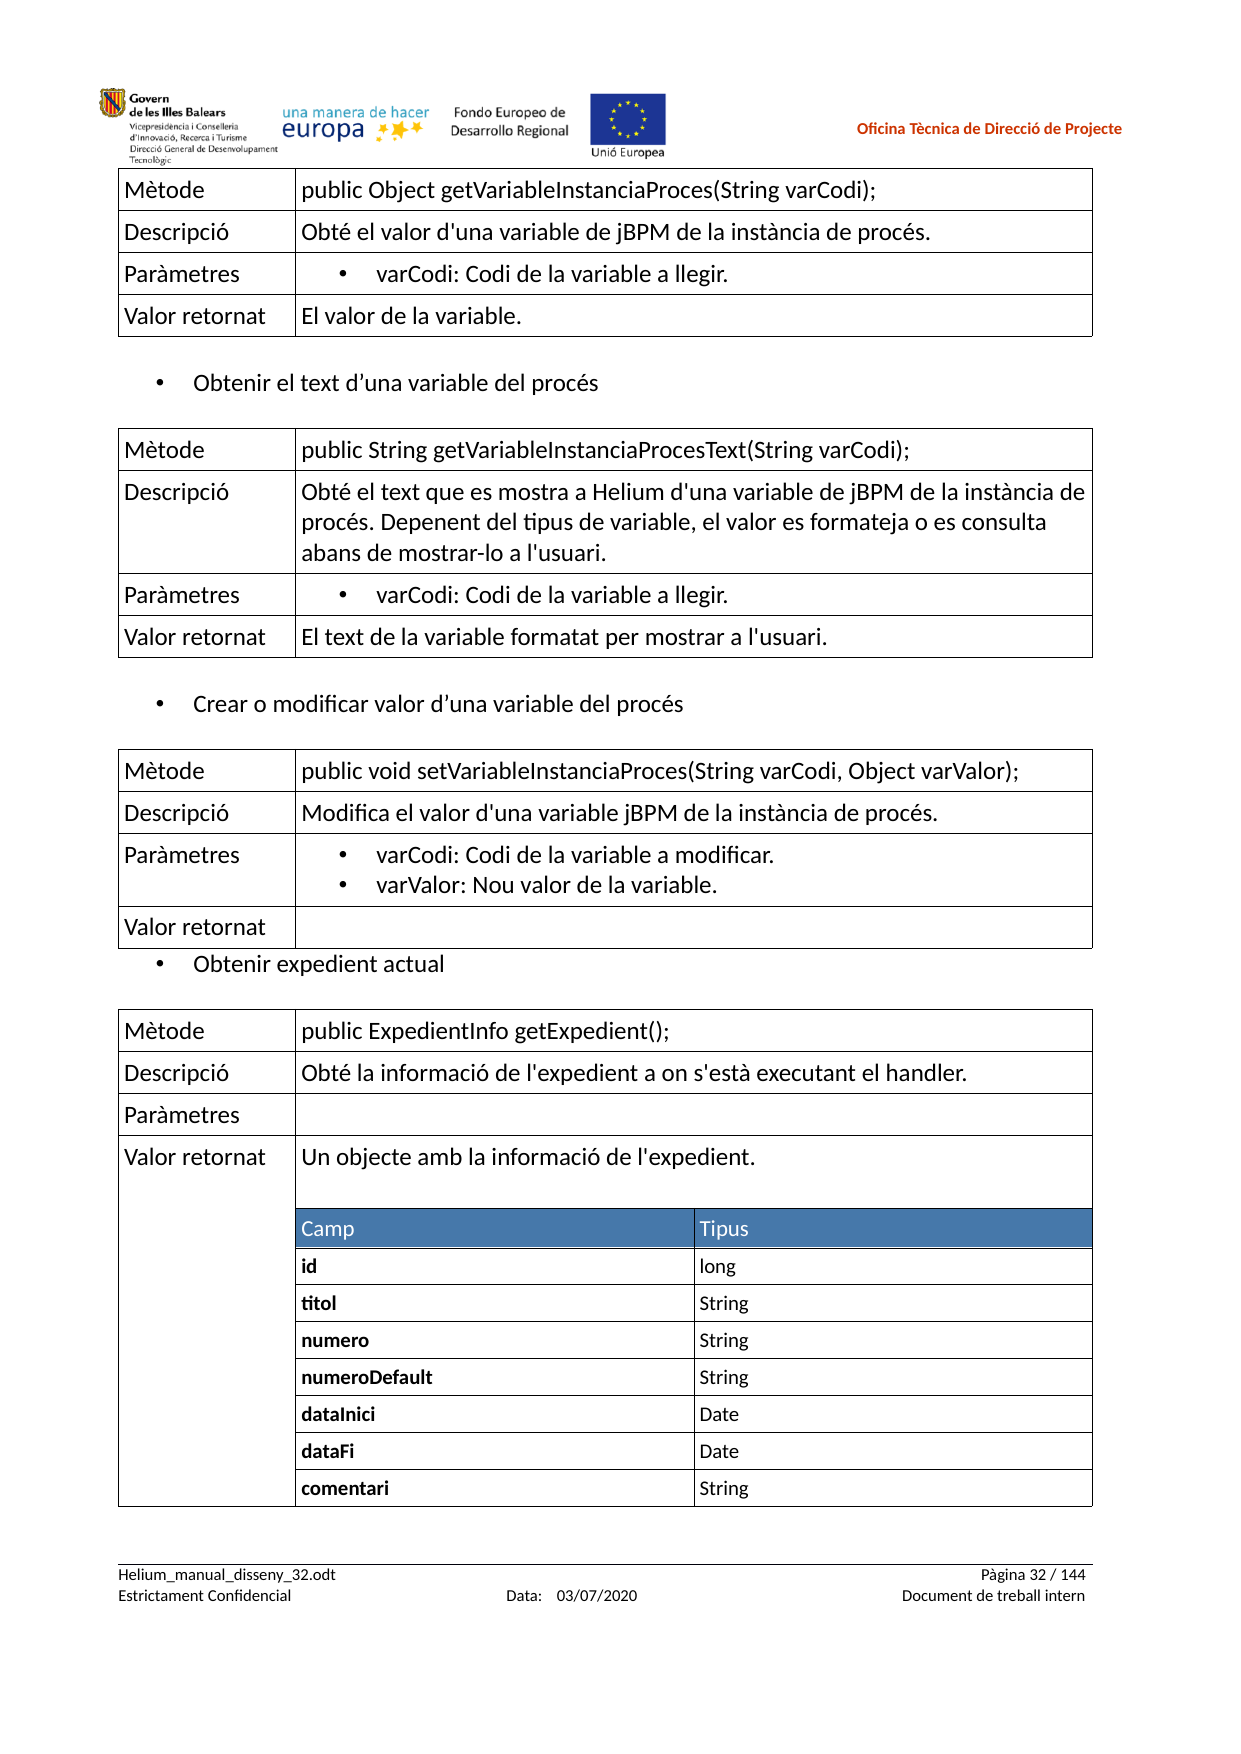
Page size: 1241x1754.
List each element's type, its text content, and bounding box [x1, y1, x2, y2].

table_cell varCodi: Codi de la variable a llegir. [296, 253, 1092, 294]
table_cell Camp [296, 1209, 694, 1247]
table_cell Descripció [119, 471, 295, 573]
list Crear o modificar valor d’una variable del procés [156, 688, 1122, 718]
table_cell Obté la informació de l'expedient a on s'està executant el handler. [296, 1052, 1092, 1093]
table_cell Obté el valor d'una variable de jBPM de la instància de procés. [296, 211, 1092, 252]
table_cell Paràmetres [119, 574, 295, 615]
table_cell String [695, 1285, 1092, 1321]
table_cell El valor de la variable. [296, 295, 1092, 336]
table_cell Valor retornat [119, 295, 295, 336]
table_cell El text de la variable formatat per mostrar a l'usuari. [296, 616, 1092, 657]
table_cell Paràmetres [119, 834, 295, 906]
table_cell Paràmetres [119, 1094, 295, 1135]
table_header Mètode [119, 429, 295, 470]
table_cell numero [296, 1322, 694, 1358]
table_cell [296, 907, 1092, 948]
table_header public Object getVariableInstanciaProces(String varCodi); [296, 169, 1092, 210]
list Obtenir el text d’una variable del procés [156, 367, 1122, 397]
table_header Mètode [119, 169, 295, 210]
table_cell Valor retornat [119, 616, 295, 657]
table_cell titol [296, 1285, 694, 1321]
table_cell Descripció [119, 1052, 295, 1093]
table_header Mètode [119, 750, 295, 791]
table_cell numeroDefault [296, 1359, 694, 1395]
table_cell Obté el text que es mostra a Helium d'una variable de jBPM de la instància de procés. Depenent del tipus de variable, el valor es formateja o es consulta abans de mostrar-lo a l'usuari. [296, 471, 1092, 573]
table_header public String getVariableInstanciaProcesText(String varCodi); [296, 429, 1092, 470]
table_cell id [296, 1249, 694, 1284]
table_cell dataInici [296, 1396, 694, 1432]
table_cell Modifica el valor d'una variable jBPM de la instància de procés. [296, 792, 1092, 833]
table_cell varCodi: Codi de la variable a llegir. [296, 574, 1092, 615]
table_cell comentari [296, 1470, 694, 1506]
table_cell [296, 1094, 1092, 1135]
list Obtenir expedient actual [156, 948, 1122, 978]
table_header public ExpedientInfo getExpedient(); [296, 1010, 1092, 1051]
table_cell String [695, 1470, 1092, 1506]
table_cell Date [695, 1396, 1092, 1432]
table_cell String [695, 1359, 1092, 1395]
table_cell Paràmetres [119, 253, 295, 294]
picture [99, 87, 668, 166]
table_cell Date [695, 1433, 1092, 1469]
table_cell varCodi: Codi de la variable a modificar. varValor: Nou valor de la variable. [296, 834, 1092, 906]
table_cell long [695, 1249, 1092, 1284]
table_cell dataFi [296, 1433, 694, 1469]
table_header public void setVariableInstanciaProces(String varCodi, Object varValor); [296, 750, 1092, 791]
table_cell Valor retornat [119, 907, 295, 948]
table_header Mètode [119, 1010, 295, 1051]
table_cell Descripció [119, 211, 295, 252]
table_cell Un objecte amb la informació de l'expedient. [296, 1136, 1092, 1208]
table_cell Tipus [695, 1209, 1092, 1247]
table_cell String [695, 1322, 1092, 1358]
table_cell Valor retornat [119, 1136, 295, 1506]
table_cell Descripció [119, 792, 295, 833]
